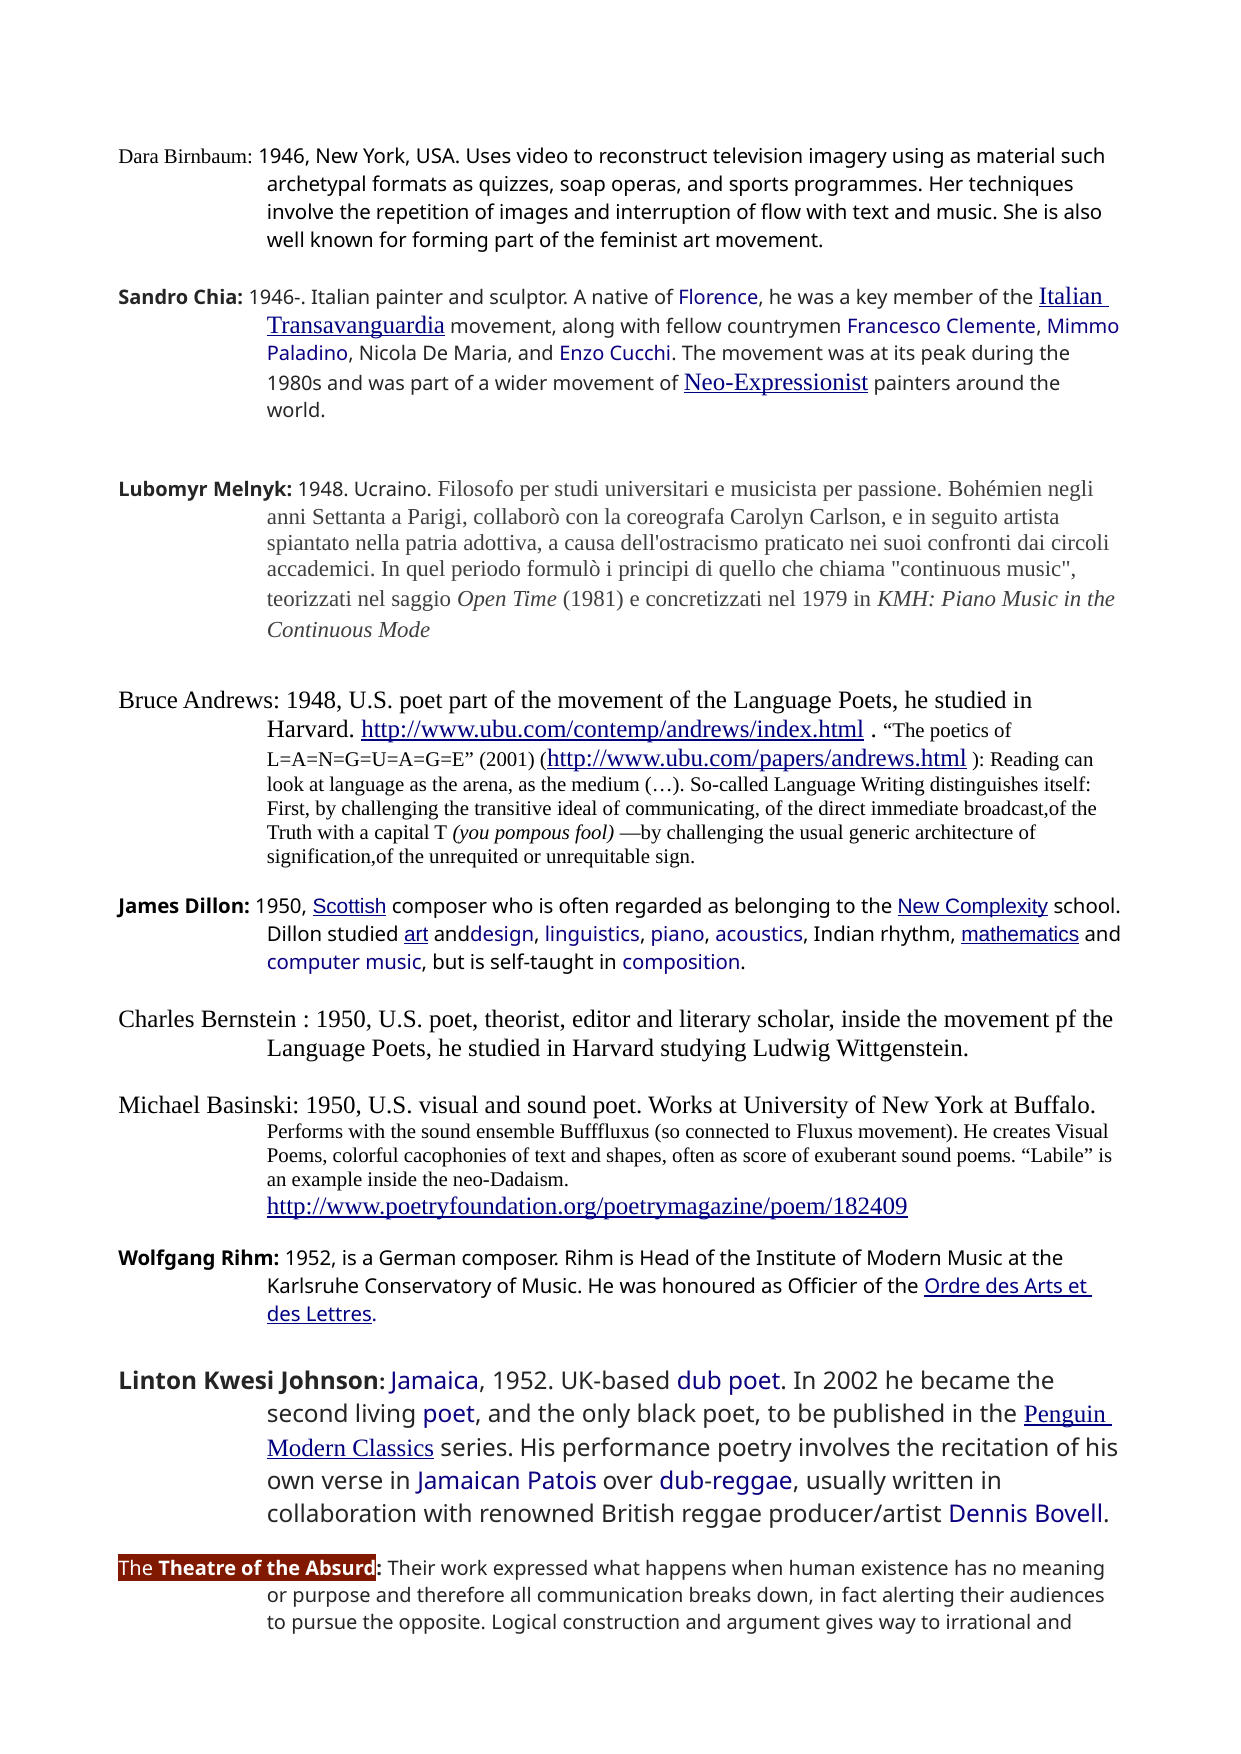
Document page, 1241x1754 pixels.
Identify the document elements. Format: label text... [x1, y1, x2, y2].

text Charles Bernstein : 1950, U.S. poet, theorist, editor and literary scholar, inside the movement pf the Language Poets, he studied in Harvard studying Ludwig Wittgenstein. [118, 1004, 1122, 1061]
text The Theatre of the Absurd: Their work expressed what happens when human existence has no meaning or purpose and therefore all communication breaks down, in fact alerting their audiences to pursue the opposite. Logical construction and argument gives way to irrational and [118, 1554, 1122, 1636]
text James Dillon: 1950, Scottish composer who is often regarded as belonging to the New Complexity school. Dillon studied art anddesign, linguistics, piano, acoustics, Indian rhythm, mathematics and computer music, but is self-taught in composition. [118, 892, 1122, 975]
text Sandro Chia: 1946-. Italian painter and sculptor. A native of Florence, he was a key member of the Italian Transavanguardia movement, along with fellow countrymen Francesco Clemente, Mimmo Paladino, Nicola De Maria, and Enzo Cucchi. The movement was at its peak during the 1980s and was part of a wider movement of Neo-Expressionist painters around the world. [118, 281, 1122, 423]
text Bruce Andrews: 1948, U.S. poet part of the movement of the Language Poets, he studied in Harvard. http://www.ubu.com/contemp/andrews/index.html . “The poetics of L=A=N=G=U=A=G=E” (2001) (http://www.ubu.com/papers/andrews.html ): Reading can look at language as the arena, as the medium (…). So-called Language Writing distinguishes itself: First, by challenging the transitive ideal of communicating, of the direct immediate broadcast,of the Truth with a capital T (you pompous fool) —by challenging the usual generic architecture of signification,of the unrequited or unrequitable sign. [118, 686, 1122, 868]
text Wolfgang Rihm: 1952, is a German composer. Rihm is Head of the Institute of Modern Music at the Karlsruhe Conservatory of Music. He was honoured as Officier of the Ordre des Arts et des Lettres. [118, 1244, 1122, 1327]
text Michael Basinski: 1950, U.S. visual and sound poet. Works at University of New York at Buffalo. Performs with the sound ensemble Bufffluxus (so connected to Fluxus movement). He creates Visual Poems, colorful cacophonies of text and shapes, often as score of exuberant sound poems. “Labile” is an example inside the neo-Dadaism. http://www.poetryfoundation.org/poetrymagazine/poem/182409 [118, 1090, 1122, 1220]
text Dara Birnbaum: 1946, New York, USA. Uses video to reconstruct television imagery using as material such archetypal formats as quizzes, soap operas, and sports programmes. Her techniques involve the repetition of images and interruption of flow with text and music. She is also well known for forming part of the feminist art movement. [118, 142, 1122, 253]
text Lubomyr Melnyk: 1948. Ucraino. Filosofo per studi universitari e musicista per passione. Bohémien negli anni Settanta a Parigi, collaborò con la coreografa Carolyn Carlson, e in seguito artista spiantato nella patria adottiva, a causa dell'ostracismo praticato nei suoi confronti dai circoli accademici. In quel periodo formulò i principi di quello che chiama "continuous music", teorizzati nel saggio Open Time (1981) e concretizzati nel 1979 in KMH: Piano Music in the Continuous Mode [118, 475, 1122, 644]
text Linton Kwesi Johnson: Jamaica, 1952. UK-based dub poet. In 2002 he became the second living poet, and the only black poet, to be published in the Penguin Modern Classics series. His performance poetry involves the recitation of his own verse in Jamaican Patois over dub-reggae, usually written in collaboration with renowned British reggae producer/artist Dennis Bovell. [118, 1363, 1122, 1530]
